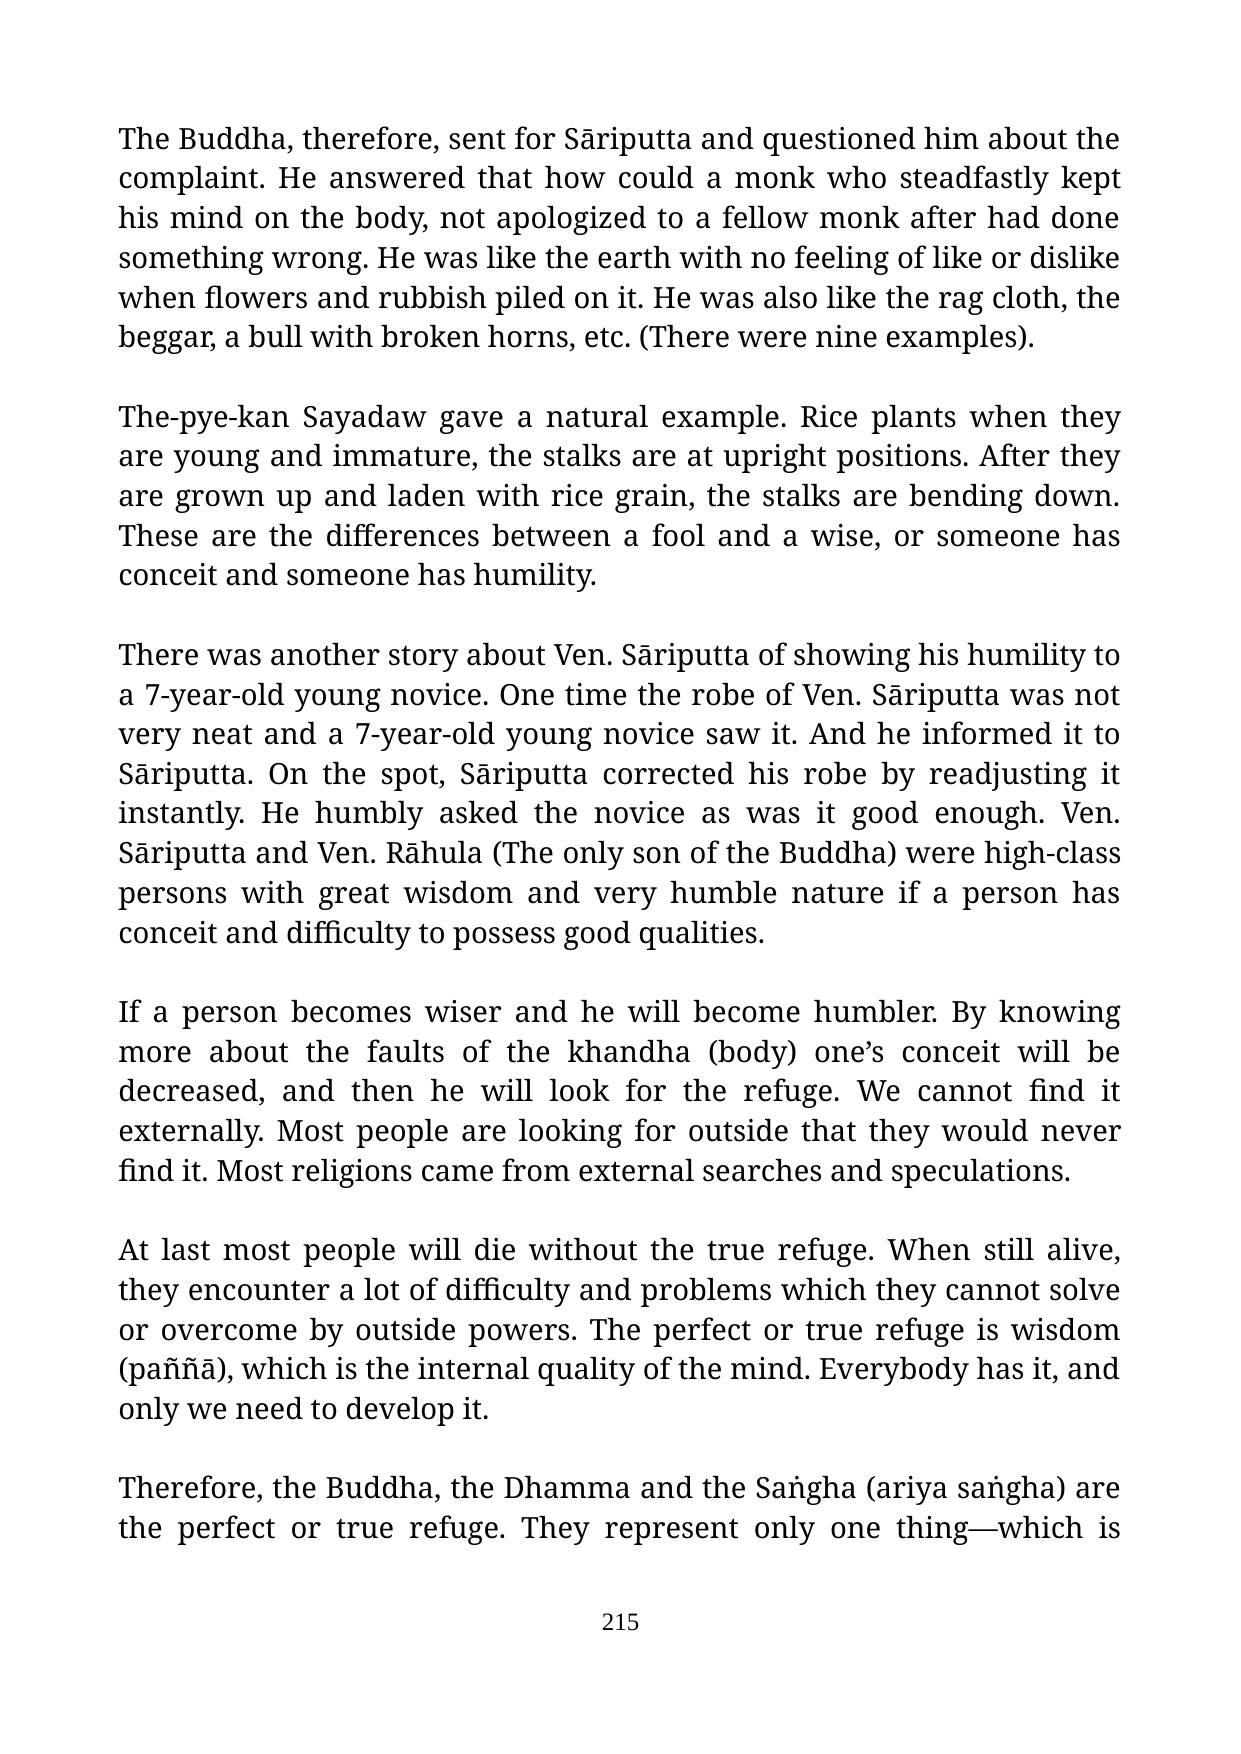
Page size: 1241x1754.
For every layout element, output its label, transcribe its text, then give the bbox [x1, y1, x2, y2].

text The Buddha, therefore, sent for Sāriputta and questioned him about the complaint. He answered that how could a monk who steadfastly kept his mind on the body, not apologized to a fellow monk after had done something wrong. He was like the earth with no feeling of like or dislike when flowers and rubbish piled on it. He was also like the rag cloth, the beggar, a bull with broken horns, etc. (There were nine examples). The-pye-kan Sayadaw gave a natural example. Rice plants when they are young and immature, the stalks are at upright positions. After they are grown up and laden with rice grain, the stalks are bending down. These are the differences between a fool and a wise, or someone has conceit and someone has humility. There was another story about Ven. Sāriputta of showing his humility to a 7-year-old young novice. One time the robe of Ven. Sāriputta was not very neat and a 7-year-old young novice saw it. And he informed it to Sāriputta. On the spot, Sāriputta corrected his robe by readjusting it instantly. He humbly asked the novice as was it good enough. Ven. Sāriputta and Ven. Rāhula (The only son of the Buddha) were high-class persons with great wisdom and very humble nature if a person has conceit and difficulty to possess good qualities. If a person becomes wiser and he will become humbler. By knowing more about the faults of the khandha (body) one’s conceit will be decreased, and then he will look for the refuge. We cannot find it externally. Most people are looking for outside that they would never find it. Most religions came from external searches and speculations. At last most people will die without the true refuge. When still alive, they encounter a lot of difficulty and problems which they cannot solve or overcome by outside powers. The perfect or true refuge is wisdom (paññā), which is the internal quality of the mind. Everybody has it, and only we need to develop it. Therefore, the Buddha, the Dhamma and the Saṅgha (ariya saṅgha) are the perfect or true refuge. They represent only one thing—which is [118, 118, 1122, 1547]
